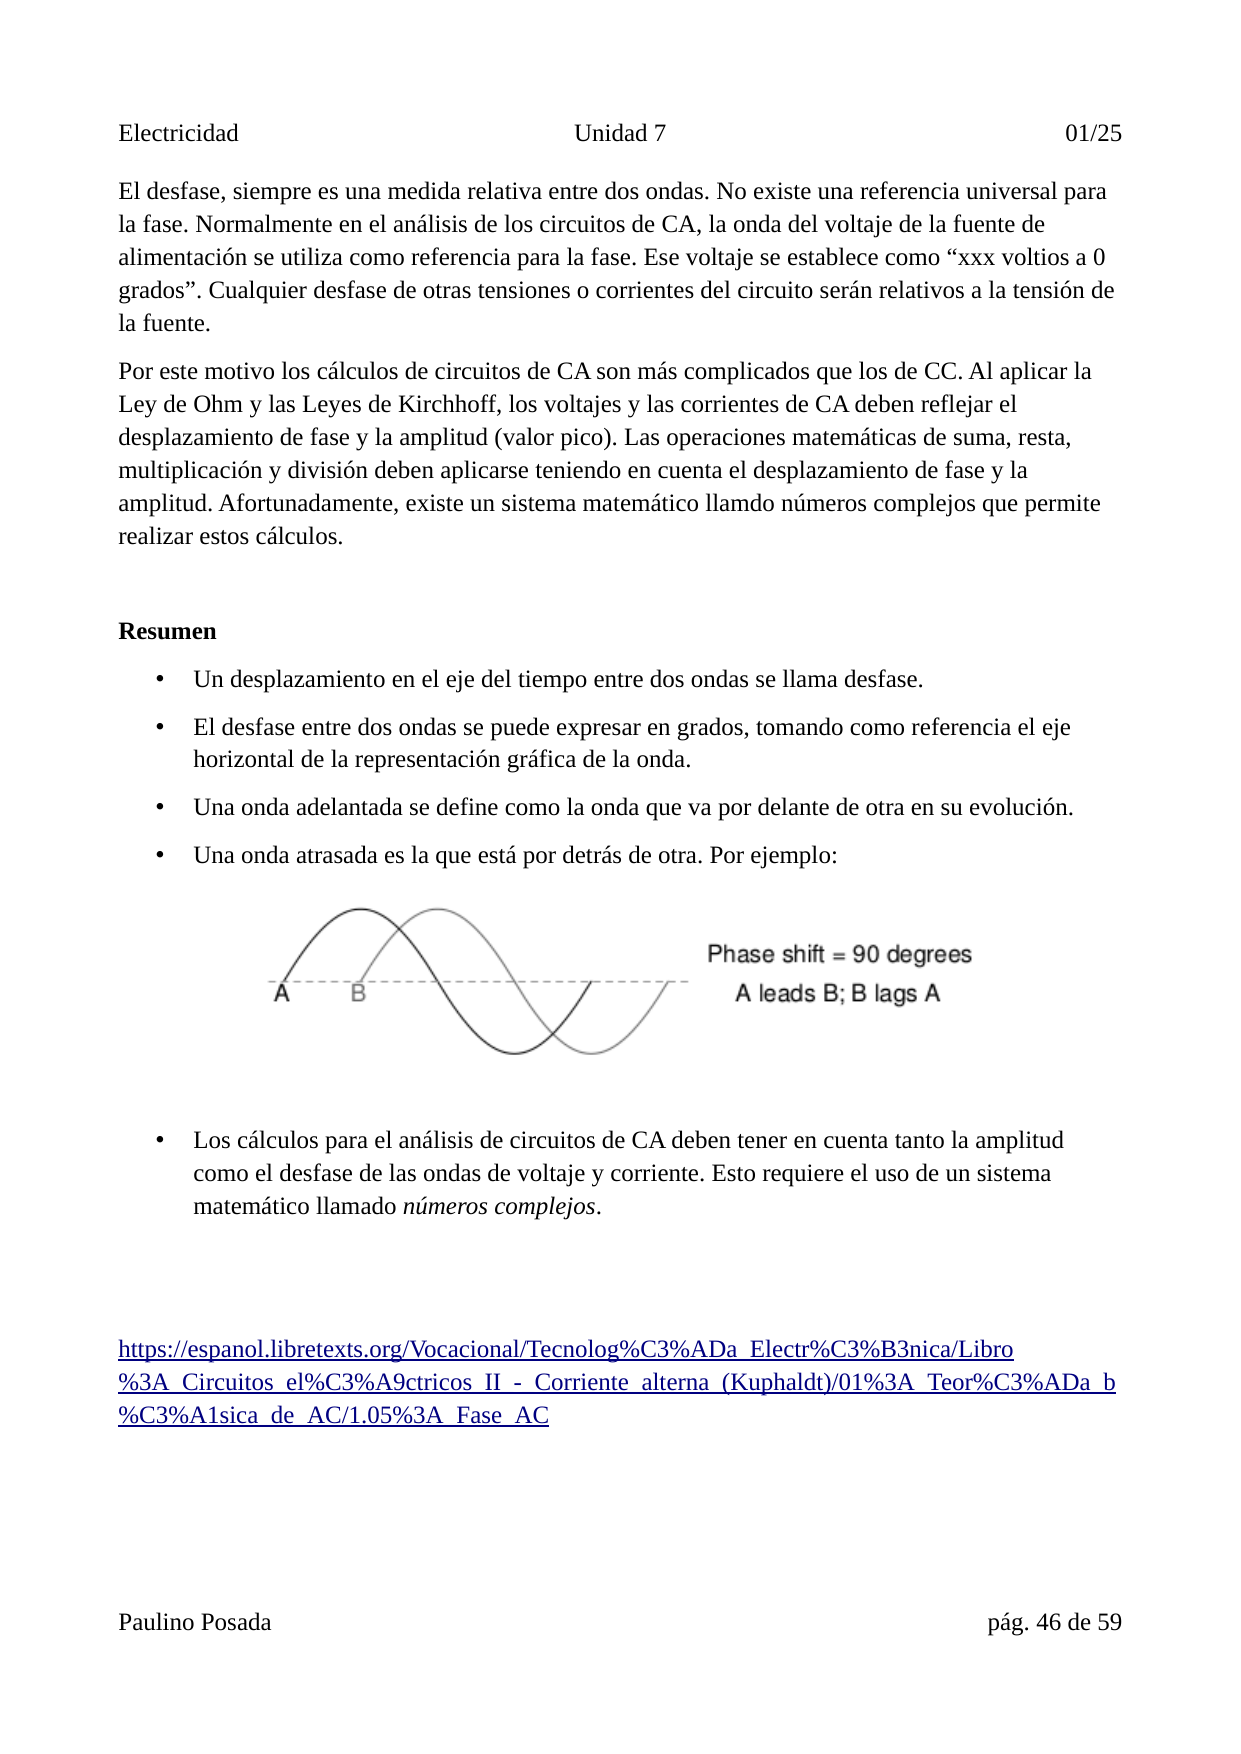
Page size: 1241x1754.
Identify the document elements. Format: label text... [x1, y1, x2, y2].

text Por este motivo los cálculos de circuitos de CA son más complicados que los de CC. Al aplicar la Ley de Ohm y las Leyes de Kirchhoff, los voltajes y las corrientes de CA deben reflejar el desplazamiento de fase y la amplitud (valor pico). Las operaciones matemáticas de suma, resta, multiplicación y división deben aplicarse teniendo en cuenta el desplazamiento de fase y la amplitud. Afortunadamente, existe un sistema matemático llamdo números complejos que permite realizar estos cálculos. [118, 356, 1122, 550]
text Resumen [118, 616, 1122, 645]
list Una onda atrasada es la que está por detrás de otra. Por ejemplo: [156, 840, 1122, 868]
list Un desplazamiento en el eje del tiempo entre dos ondas se llama desfase. [156, 664, 1122, 693]
list Los cálculos para el análisis de circuitos de CA deben tener en cuenta tanto la amplitud como el desfase de las ondas de voltaje y corriente. Esto requiere el uso de un sistema matemático llamado números complejos. [156, 1125, 1122, 1220]
text https://espanol.libretexts.org/Vocacional/Tecnolog%C3%ADa_Electr%C3%B3nica/Libro%3A_Circuitos_el%C3%A9ctricos_II_-_Corriente_alterna_(Kuphaldt)/01%3A_Teor%C3%ADa_b%C3%A1sica_de_AC/1.05%3A_Fase_AC [118, 1334, 1122, 1429]
list El desfase entre dos ondas se puede expresar en grados, tomando como referencia el eje horizontal de la representación gráfica de la onda. [156, 712, 1122, 773]
picture [249, 887, 992, 1066]
list Una onda adelantada se define como la onda que va por delante de otra en su evolución. [156, 792, 1122, 821]
text El desfase, siempre es una medida relativa entre dos ondas. No existe una referencia universal para la fase. Normalmente en el análisis de los circuitos de CA, la onda del voltaje de la fuente de alimentación se utiliza como referencia para la fase. Ese voltaje se establece como “xxx voltios a 0 grados”. Cualquier desfase de otras tensiones o corrientes del circuito serán relativos a la tensión de la fuente. [118, 176, 1122, 337]
